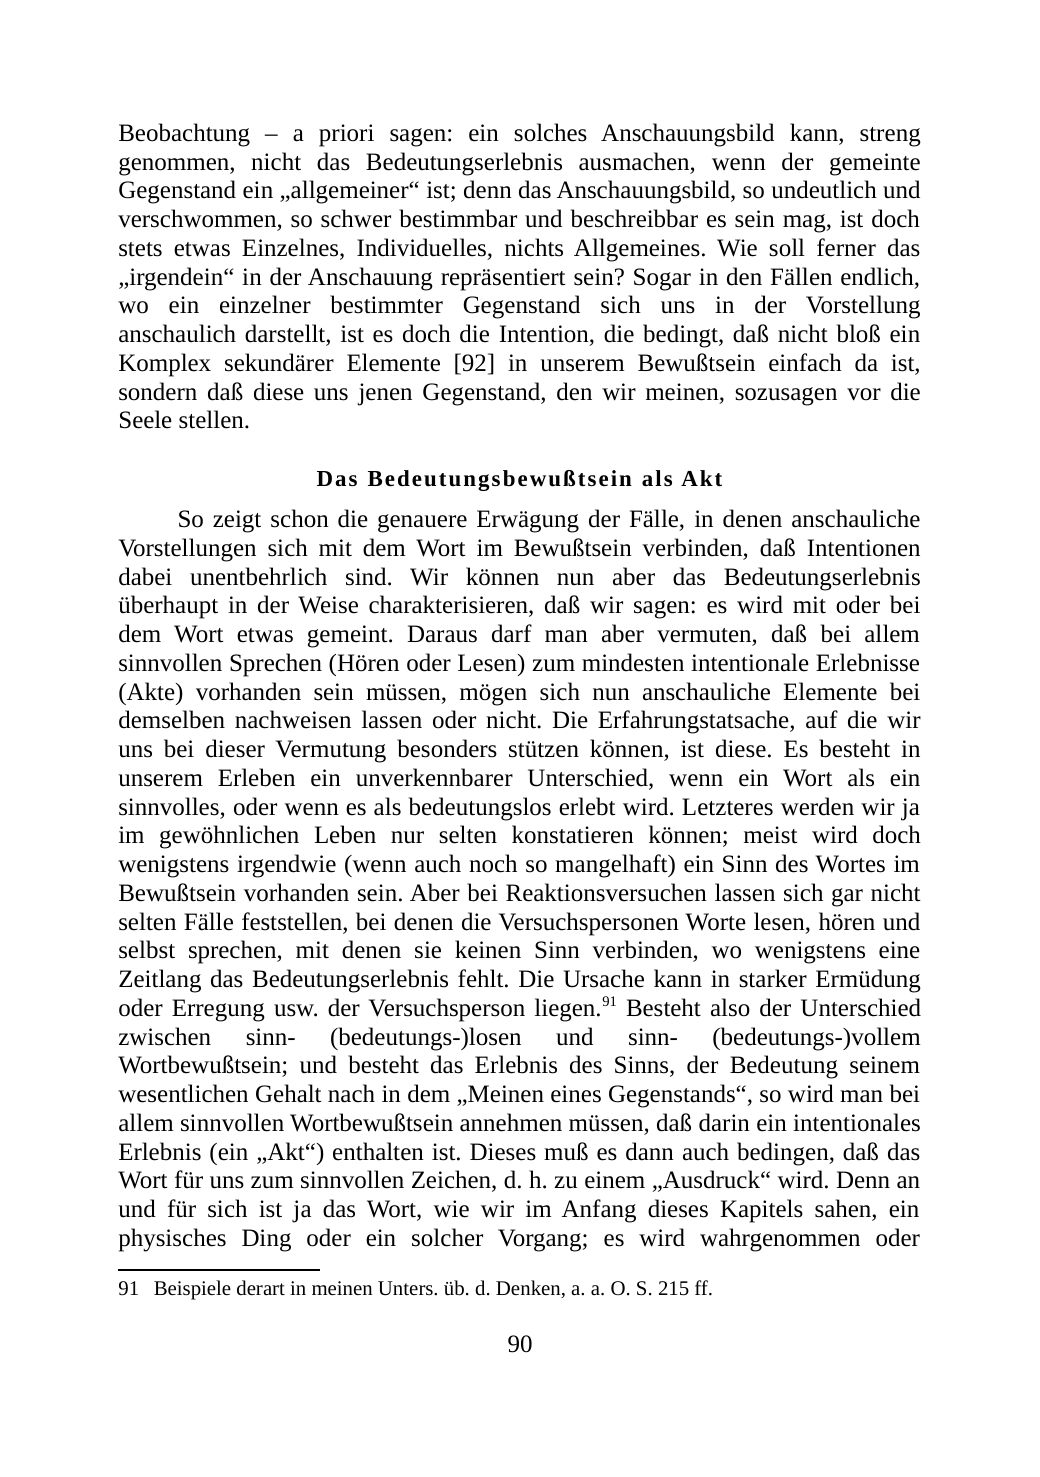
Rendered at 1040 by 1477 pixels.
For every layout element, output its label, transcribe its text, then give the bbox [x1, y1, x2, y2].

subtitle Das Bedeutungsbewußtsein als Akt [118, 465, 921, 492]
text Beispiele derart in meinen Unters. üb. d. Denken, a. a. O. S. 215 ff. [118, 1276, 921, 1300]
text So zeigt schon die genauere Erwägung der Fälle, in denen anschauliche Vorstellungen sich mit dem Wort im Bewußtsein verbinden, daß Intentionen dabei unentbehrlich sind. Wir können nun aber das Bedeutungserlebnis überhaupt in der Weise charakterisieren, daß wir sagen: es wird mit oder bei dem Wort etwas gemeint. Daraus darf man aber vermuten, daß bei allem sinnvollen Sprechen (Hören oder Lesen) zum mindesten intentionale Erlebnisse (Akte) vorhanden sein müssen, mögen sich nun anschauliche Elemente bei demselben nachweisen lassen oder nicht. Die Erfahrungstatsache, auf die wir uns bei dieser Vermutung besonders stützen können, ist diese. Es besteht in unserem Erleben ein unverkennbarer Unterschied, wenn ein Wort als ein sinnvolles, oder wenn es als bedeutungslos erlebt wird. Letzteres werden wir ja im gewöhnlichen Leben nur selten konstatieren können; meist wird doch wenigstens irgendwie (wenn auch noch so mangelhaft) ein Sinn des Wortes im Bewußtsein vorhanden sein. Aber bei Reaktionsversuchen lassen sich gar nicht selten Fälle feststellen, bei denen die Versuchspersonen Worte lesen, hören und selbst sprechen, mit denen sie keinen Sinn verbinden, wo wenigstens eine Zeitlang das Bedeutungserlebnis fehlt. Die Ursache kann in starker Ermüdung oder Erregung usw. der Versuchsperson liegen. Besteht also der Unterschied zwischen sinn- (bedeutungs-)losen und sinn- (bedeutungs-)vollem Wortbewußtsein; und besteht das Erlebnis des Sinns, der Bedeutung seinem wesentlichen Gehalt nach in dem „Meinen eines Gegenstands“, so wird man bei allem sinnvollen Wortbewußtsein annehmen müssen, daß darin ein intentionales Erlebnis (ein „Akt“) enthalten ist. Dieses muß es dann auch bedingen, daß das Wort für uns zum sinnvollen Zeichen, d. h. zu einem „Ausdruck“ wird. Denn an und für sich ist ja das Wort, wie wir im Anfang dieses Kapitels sahen, ein physisches Ding oder ein solcher Vorgang; es wird wahrgenommen oder [118, 504, 921, 1252]
text Beobachtung – a priori sagen: ein solches Anschauungsbild kann, streng genommen, nicht das Bedeutungserlebnis ausmachen, wenn der gemeinte Gegenstand ein „allgemeiner“ ist; denn das Anschauungsbild, so undeutlich und verschwommen, so schwer bestimmbar und beschreibbar es sein mag, ist doch stets etwas Einzelnes, Individuelles, nichts Allgemeines. Wie soll ferner das „irgendein“ in der Anschauung repräsentiert sein? Sogar in den Fällen endlich, wo ein einzelner bestimmter Gegenstand sich uns in der Vorstellung anschaulich darstellt, ist es doch die Intention, die bedingt, daß nicht bloß ein Komplex sekundärer Elemente [92] in unserem Bewußtsein einfach da ist, sondern daß diese uns jenen Gegenstand, den wir meinen, sozusagen vor die Seele stellen. [118, 118, 921, 434]
